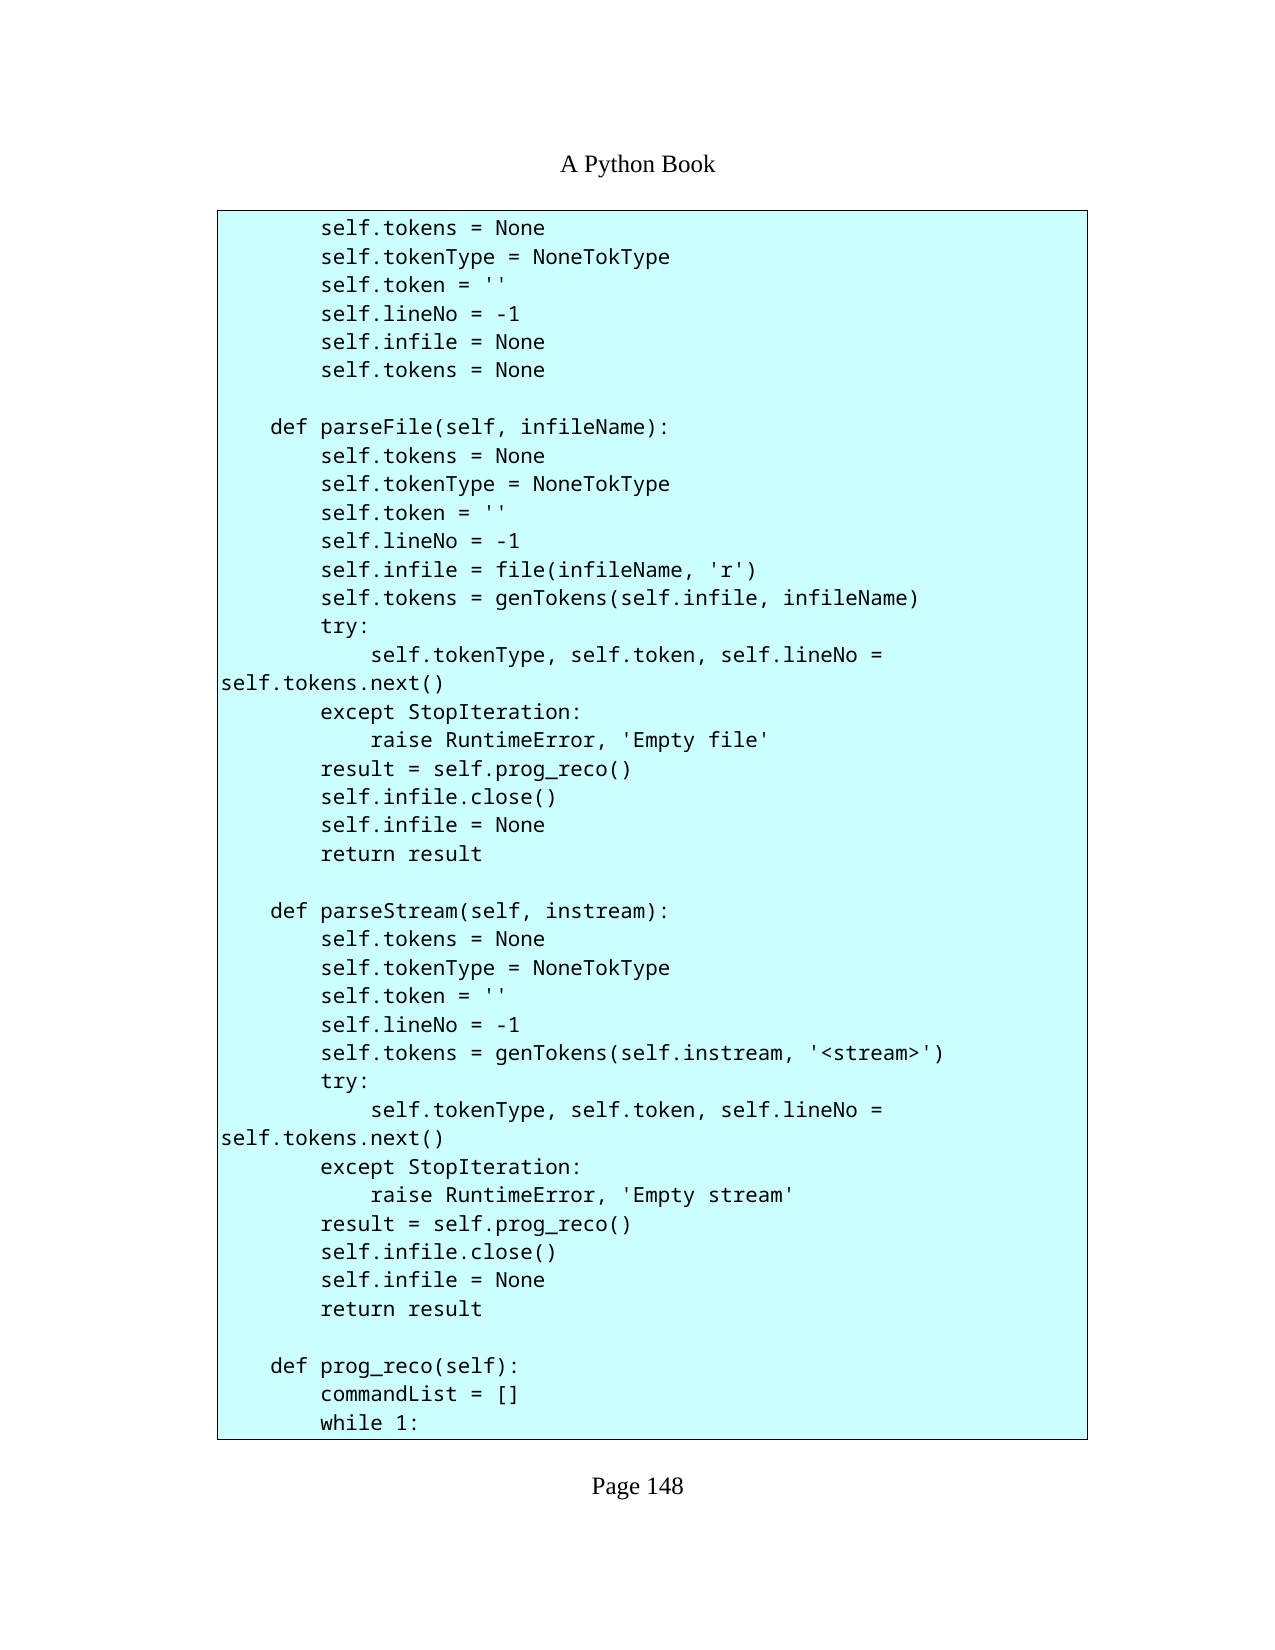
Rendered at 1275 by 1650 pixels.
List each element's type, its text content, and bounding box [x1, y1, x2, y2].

text self.tokens = None self.tokenType = NoneTokType self.token = '' self.lineNo = -1 self.infile = None self.tokens = None def parseFile(self, infileName): self.tokens = None self.tokenType = NoneTokType self.token = '' self.lineNo = -1 self.infile = file(infileName, 'r') self.tokens = genTokens(self.infile, infileName) try: self.tokenType, self.token, self.lineNo = self.tokens.next() except StopIteration: raise RuntimeError, 'Empty file' result = self.prog_reco() self.infile.close() self.infile = None return result def parseStream(self, instream): self.tokens = None self.tokenType = NoneTokType self.token = '' self.lineNo = -1 self.tokens = genTokens(self.instream, '<stream>') try: self.tokenType, self.token, self.lineNo = self.tokens.next() except StopIteration: raise RuntimeError, 'Empty stream' result = self.prog_reco() self.infile.close() self.infile = None return result def prog_reco(self): commandList = [] while 1: [218, 211, 1087, 1439]
